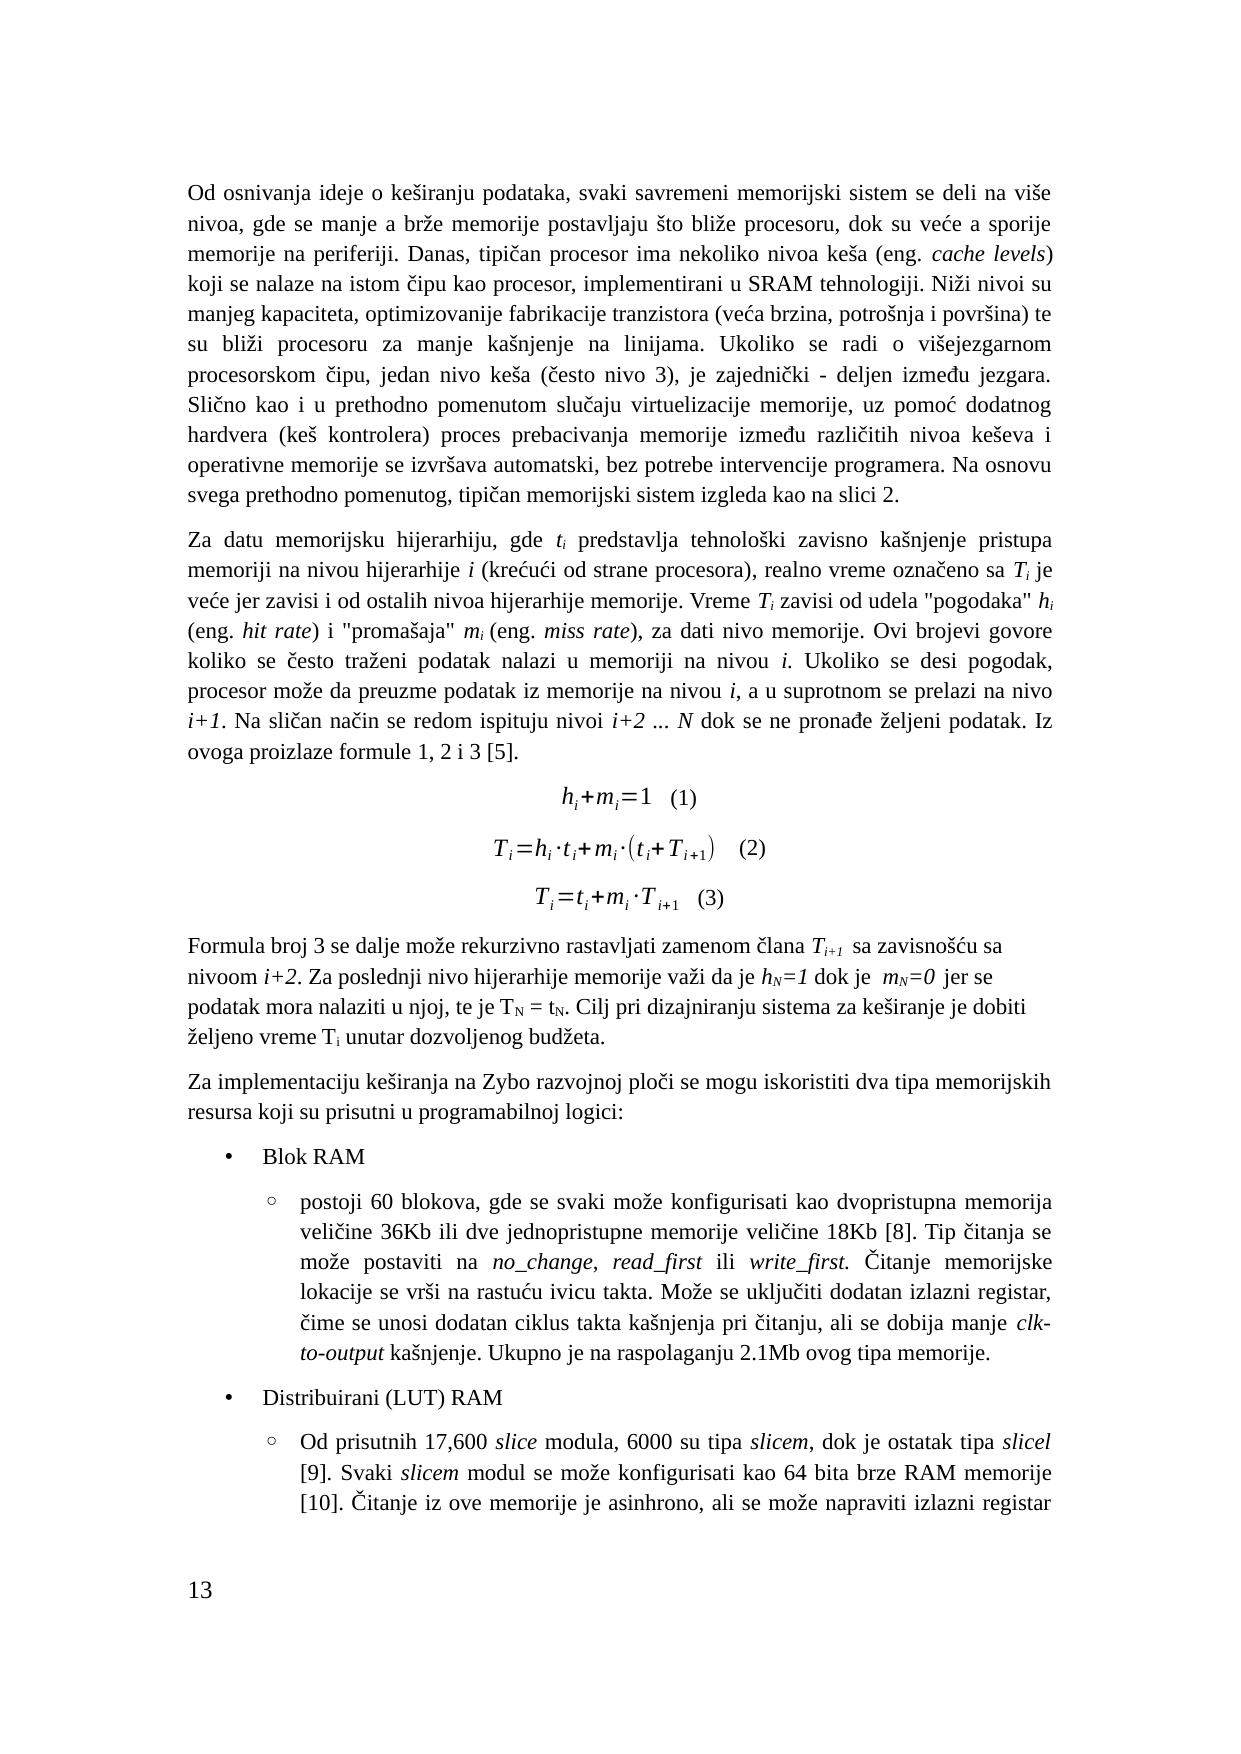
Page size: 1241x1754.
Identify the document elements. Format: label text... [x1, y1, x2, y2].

text (1) [187, 783, 1053, 814]
text (3) [187, 883, 1053, 914]
text Za implementaciju keširanja na Zybo razvojnoj ploči se mogu iskoristiti dva tipa memorijskih resursa koji su prisutni u programabilnoj logici: [187, 1068, 1053, 1124]
text Od osnivanja ideje o keširanju podataka, svaki savremeni memorijski sistem se deli na više nivoa, gde se manje a brže memorije postavljaju što bliže procesoru, dok su veće a sporije memorije na periferiji. Danas, tipičan procesor ima nekoliko nivoa keša (eng. cache levels) koji se nalaze na istom čipu kao procesor, implementirani u SRAM tehnologiji. Niži nivoi su manjeg kapaciteta, optimizovanije fabrikacije tranzistora (veća brzina, potrošnja i površina) te su bliži procesoru za manje kašnjenje na linijama. Ukoliko se radi o višejezgarnom procesorskom čipu, jedan nivo keša (često nivo 3), je zajednički - deljen između jezgara. Slično kao i u prethodno pomenutom slučaju virtuelizacije memorije, uz pomoć dodatnog hardvera (keš kontrolera) proces prebacivanja memorije između različitih nivoa keševa i operativne memorije se izvršava automatski, bez potrebe intervencije programera. Na osnovu svega prethodno pomenutog, tipičan memorijski sistem izgleda kao na slici 2. [187, 179, 1053, 508]
list postoji 60 blokova, gde se svaki može konfigurisati kao dvopristupna memorija veličine 36Kb ili dve jednopristupne memorije veličine 18Kb [8]. Tip čitanja se može postaviti na no_change, read_first ili write_first. Čitanje memorijske lokacije se vrši na rastuću ivicu takta. Može se uključiti dodatan izlazni registar, čime se unosi dodatan ciklus takta kašnjenja pri čitanju, ali se dobija manje clk-to-output kašnjenje. Ukupno je na raspolaganju 2.1Mb ovog tipa memorije. [262, 1188, 1053, 1365]
list Distribuirani (LUT) RAM [225, 1384, 1053, 1410]
list Od prisutnih 17,600 slice modula, 6000 su tipa slicem, dok je ostatak tipa slicel [9]. Svaki slicem modul se može konfigurisati kao 64 bita brze RAM memorije [10]. Čitanje iz ove memorije je asinhrono, ali se može napraviti izlazni registar [262, 1428, 1053, 1515]
text Za datu memorijsku hijerarhiju, gde ti predstavlja tehnološki zavisno kašnjenje pristupa memoriji na nivou hijerarhije i (krećući od strane procesora), realno vreme označeno sa Ti je veće jer zavisi i od ostalih nivoa hijerarhije memorije. Vreme Ti zavisi od udela "pogodaka" hi (eng. hit rate) i "promašaja" mi (eng. miss rate), za dati nivo memorije. Ovi brojevi govore koliko se često traženi podatak nalazi u memoriji na nivou i. Ukoliko se desi pogodak, procesor može da preuzme podatak iz memorije na nivou i, a u suprotnom se prelazi na nivo i+1. Na sličan način se redom ispituju nivoi i+2 ... N dok se ne pronađe željeni podatak. Iz ovoga proizlaze formule 1, 2 i 3 [5]. [187, 526, 1053, 764]
list Blok RAM [225, 1143, 1053, 1169]
text (2) [187, 832, 1053, 864]
text Formula broj 3 se dalje može rekurzivno rastavljati zamenom člana Ti+1 sa zavisnošću sa nivoom i+2. Za poslednji nivo hijerarhije memorije važi da je hN=1 dok je mN=0 jer se podatak mora nalaziti u njoj, te je TN = tN. Cilj pri dizajniranju sistema za keširanje je dobiti željeno vreme Ti unutar dozvoljenog budžeta. [187, 933, 1053, 1049]
